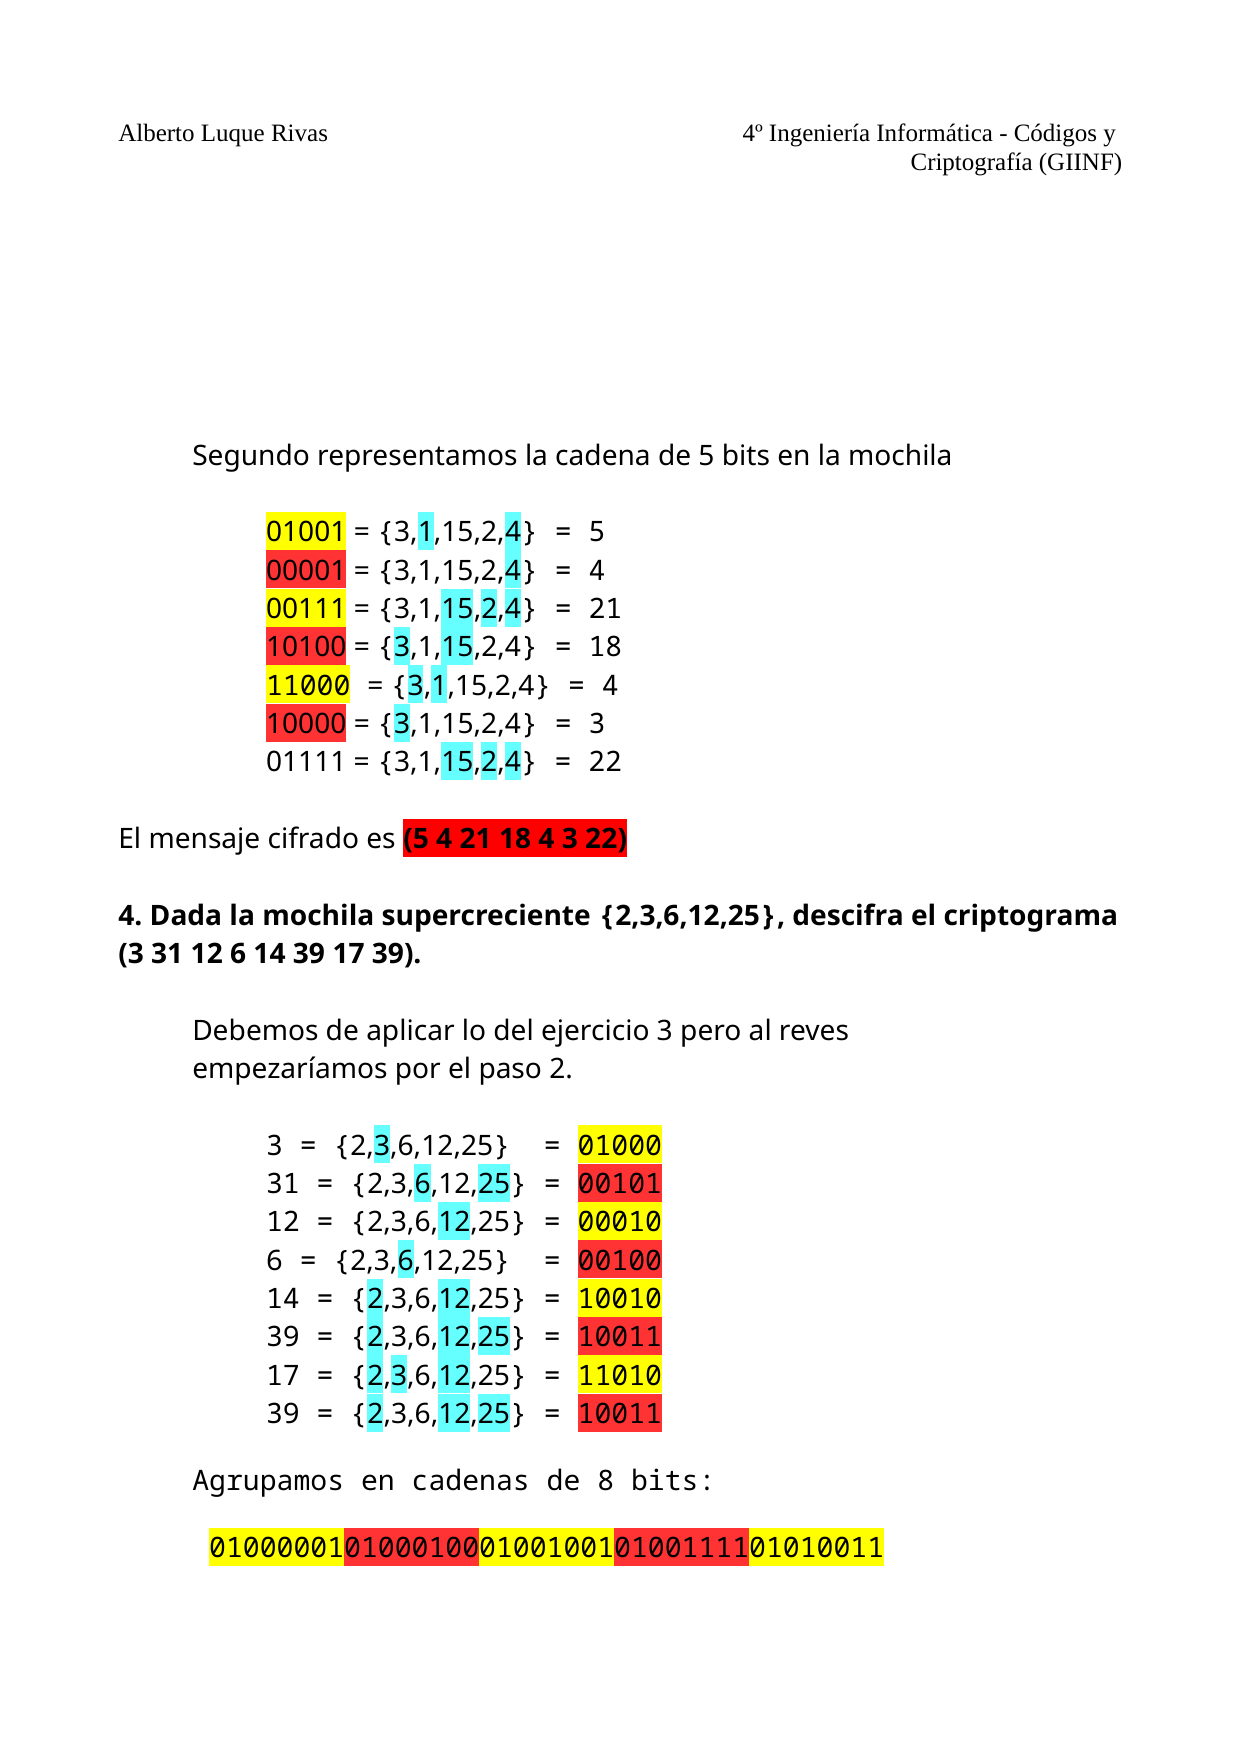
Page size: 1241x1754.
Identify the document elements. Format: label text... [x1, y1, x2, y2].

text 31 = {2,3,6,12,25} = 00101 [118, 1163, 1122, 1202]
text Segundo representamos la cadena de 5 bits en la mochila [118, 435, 1122, 473]
text Agrupamos en cadenas de 8 bits: [118, 1461, 1122, 1499]
text 0100000101000100010010010100111101010011 [118, 1528, 1122, 1566]
text 10100 = {3,1,15,2,4} = 18 [118, 627, 1122, 665]
text Debemos de aplicar lo del ejercicio 3 pero al reves empezaríamos por el paso 2. [118, 1010, 1122, 1087]
text 11000 = {3,1,15,2,4} = 4 [118, 665, 1122, 703]
text 4. Dada la mochila supercreciente {2,3,6,12,25}, descifra el criptograma (3 31 12 6 14 39 17 39). [118, 895, 1122, 972]
text El mensaje cifrado es (5 4 21 18 4 3 22) [118, 818, 1122, 857]
text 00111 = {3,1,15,2,4} = 21 [118, 588, 1122, 627]
text 14 = {2,3,6,12,25} = 10010 [118, 1278, 1122, 1317]
text 01111 = {3,1,15,2,4} = 22 [118, 742, 1122, 780]
text 12 = {2,3,6,12,25} = 00010 [118, 1202, 1122, 1240]
text 10000 = {3,1,15,2,4} = 3 [118, 703, 1122, 742]
text 00001 = {3,1,15,2,4} = 4 [118, 550, 1122, 588]
text 39 = {2,3,6,12,25} = 10011 [118, 1393, 1122, 1432]
text 01001 = {3,1,15,2,4} = 5 [118, 512, 1122, 550]
text 39 = {2,3,6,12,25} = 10011 [118, 1317, 1122, 1355]
text 6 = {2,3,6,12,25} = 00100 [118, 1240, 1122, 1278]
text 17 = {2,3,6,12,25} = 11010 [118, 1355, 1122, 1393]
text 3 = {2,3,6,12,25} = 01000 [118, 1125, 1122, 1163]
